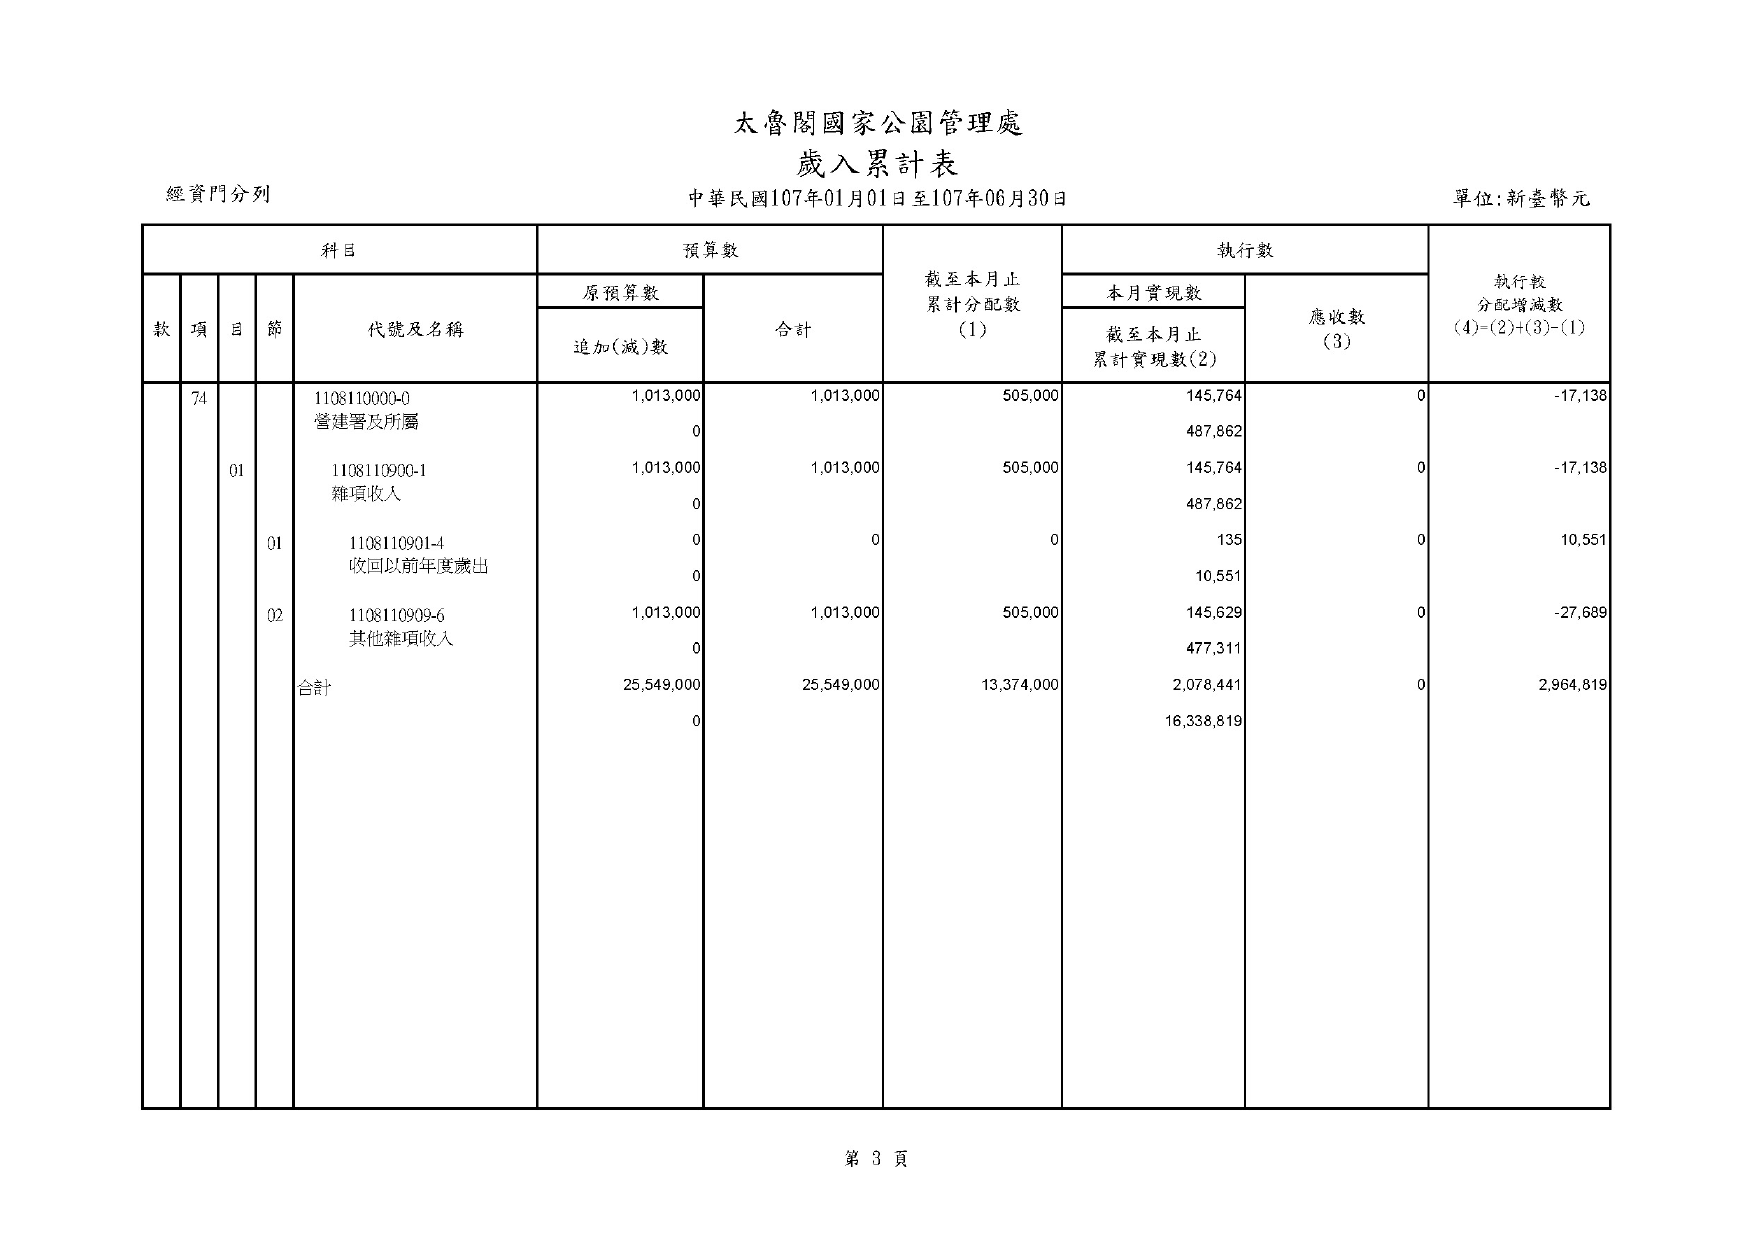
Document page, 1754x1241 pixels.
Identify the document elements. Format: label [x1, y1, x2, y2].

picture [59, 59, 1695, 1216]
